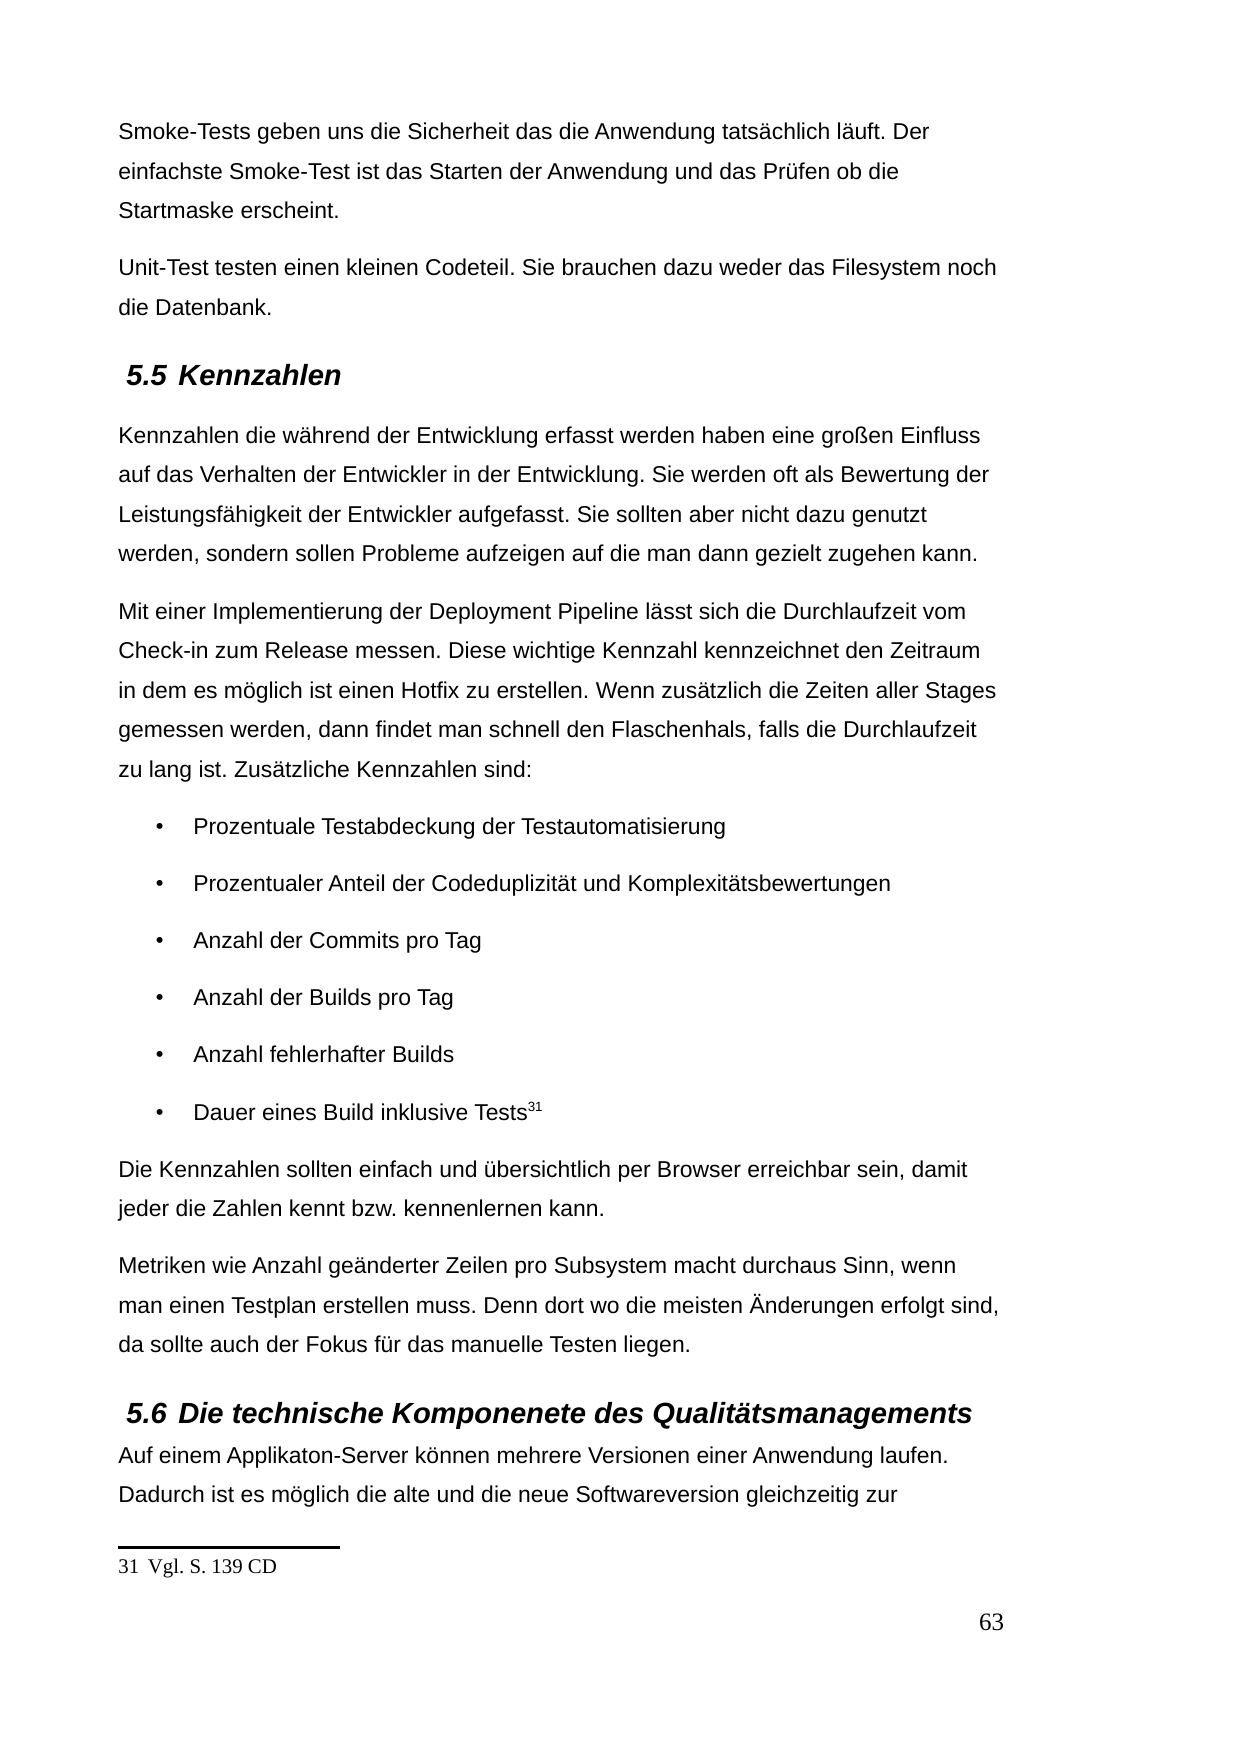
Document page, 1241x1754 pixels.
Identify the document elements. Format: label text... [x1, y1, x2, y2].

list Prozentualer Anteil der Codeduplizität und Komplexitätsbewertungen [156, 870, 1004, 896]
text Kennzahlen die während der Entwicklung erfasst werden haben eine großen Einfluss auf das Verhalten der Entwickler in der Entwicklung. Sie werden oft als Bewertung der Leistungsfähigkeit der Entwickler aufgefasst. Sie sollten aber nicht dazu genutzt werden, sondern sollen Probleme aufzeigen auf die man dann gezielt zugehen kann. [118, 422, 1004, 567]
text Unit-Test testen einen kleinen Codeteil. Sie brauchen dazu weder das Filesystem noch die Datenbank. [118, 254, 1004, 320]
list Dauer eines Build inklusive Tests [156, 1099, 1004, 1125]
text Die Kennzahlen sollten einfach und übersichtlich per Browser erreichbar sein, damit jeder die Zahlen kennt bzw. kennenlernen kann. [118, 1156, 1004, 1222]
subtitle Die technische Komponenete des Qualitätsmanagements [118, 1396, 1004, 1429]
text Smoke-Tests geben uns die Sicherheit das die Anwendung tatsächlich läuft. Der einfachste Smoke-Test ist das Starten der Anwendung und das Prüfen ob die Startmaske erscheint. [118, 118, 1004, 223]
text Mit einer Implementierung der Deployment Pipeline lässt sich die Durchlaufzeit vom Check-in zum Release messen. Diese wichtige Kennzahl kennzeichnet den Zeitraum in dem es möglich ist einen Hotfix zu erstellen. Wenn zusätzlich die Zeiten aller Stages gemessen werden, dann findet man schnell den Flaschenhals, falls die Durchlaufzeit zu lang ist. Zusätzliche Kennzahlen sind: [118, 598, 1004, 782]
list Prozentuale Testabdeckung der Testautomatisierung [156, 813, 1004, 839]
text Metriken wie Anzahl geänderter Zeilen pro Subsystem macht durchaus Sinn, wenn man einen Testplan erstellen muss. Denn dort wo die meisten Änderungen erfolgt sind, da sollte auch der Fokus für das manuelle Testen liegen. [118, 1252, 1004, 1358]
list Anzahl fehlerhafter Builds [156, 1041, 1004, 1068]
list Anzahl der Commits pro Tag [156, 927, 1004, 953]
subtitle Kennzahlen [118, 358, 1004, 392]
text Auf einem Applikaton-Server können mehrere Versionen einer Anwendung laufen. Dadurch ist es möglich die alte und die neue Softwareversion gleichzeitig zur [118, 1442, 1004, 1508]
list Anzahl der Builds pro Tag [156, 984, 1004, 1011]
list Vgl. S. 139 CD [118, 1553, 1004, 1578]
